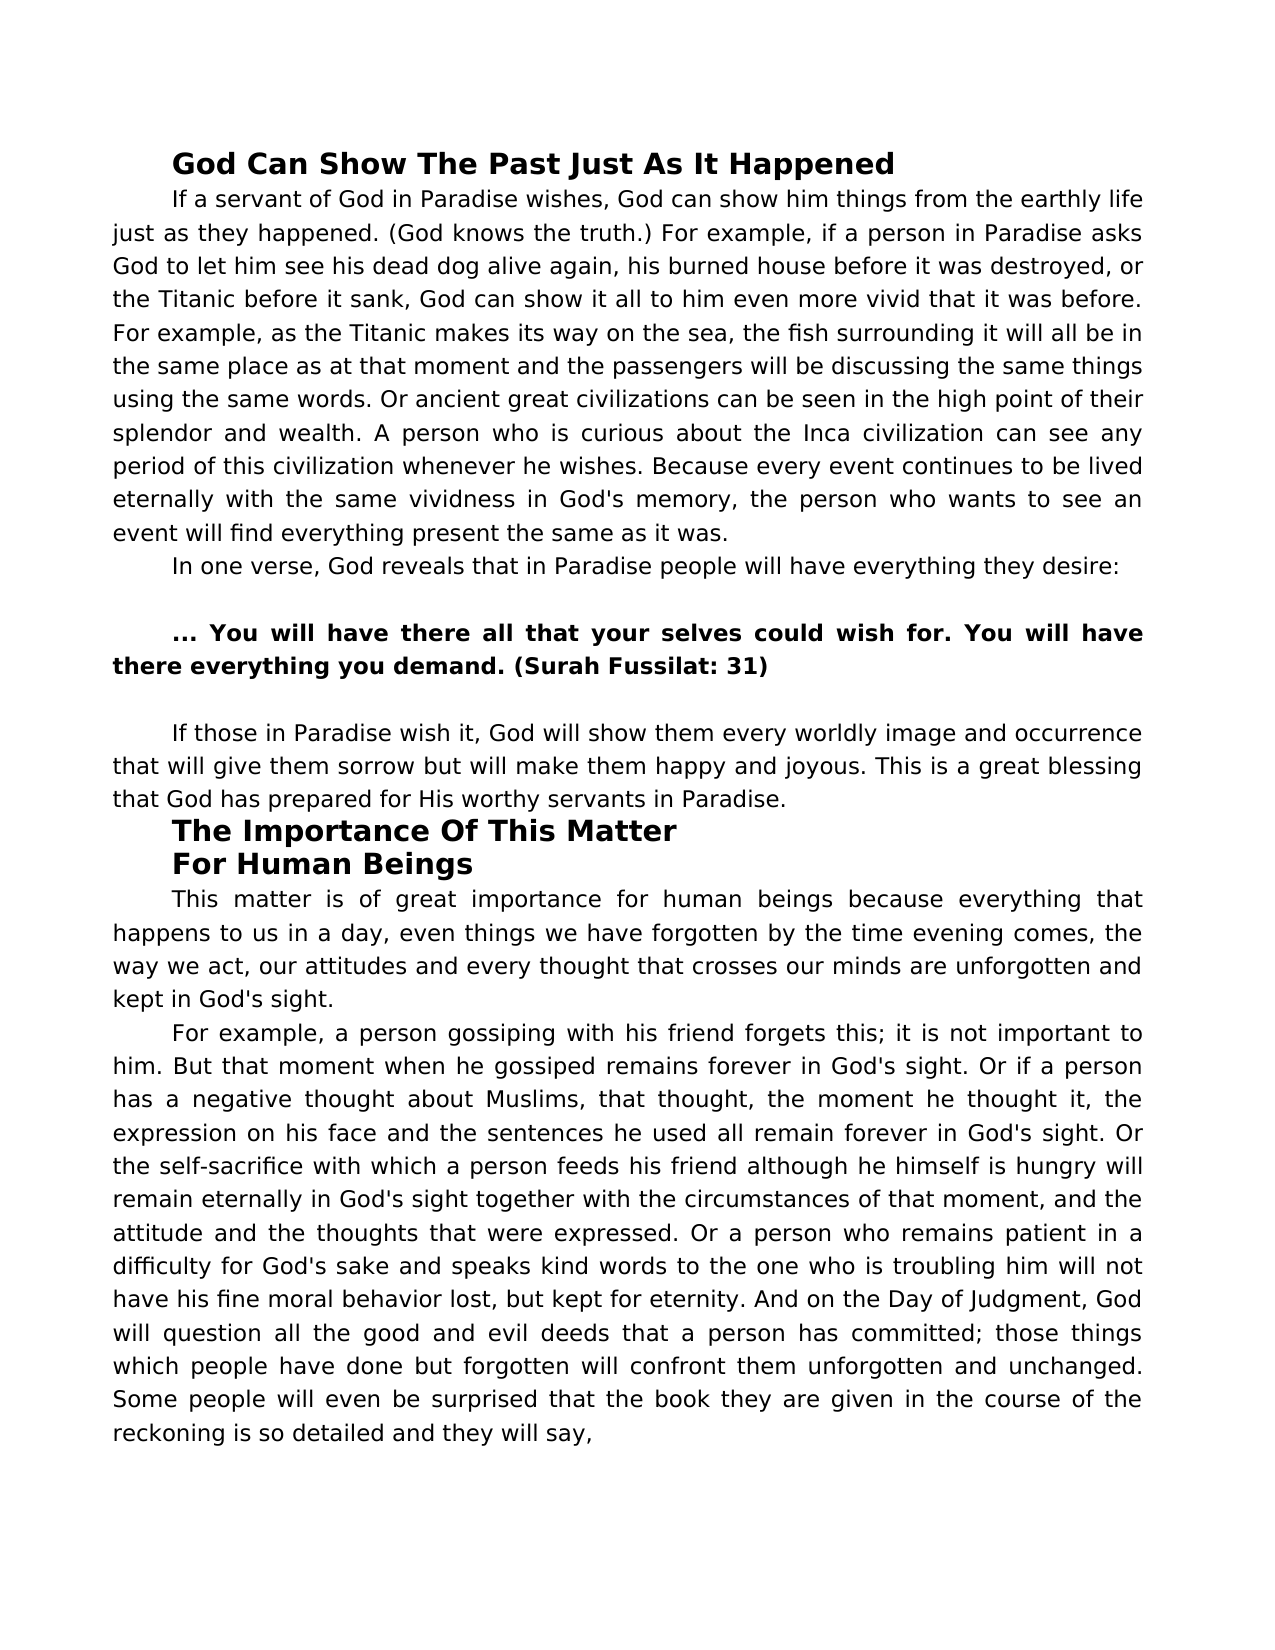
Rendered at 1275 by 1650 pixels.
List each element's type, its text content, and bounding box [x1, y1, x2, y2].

text If a servant of God in Paradise wishes, God can show him things from the earthly life just as they happened. (God knows the truth.) For example, if a person in Paradise asks God to let him see his dead dog alive again, his burned house before it was destroyed, or the Titanic before it sank, God can show it all to him even more vivid that it was before. For example, as the Titanic makes its way on the sea, the fish surrounding it will all be in the same place as at that moment and the passengers will be discussing the same things using the same words. Or ancient great civilizations can be seen in the high point of their splendor and wealth. A person who is curious about the Inca civilization can see any period of this civilization whenever he wishes. Because every event continues to be lived eternally with the same vividness in God's memory, the person who wants to see an event will find everything present the same as it was. [112, 181, 1145, 548]
text For Human Beings [112, 848, 1145, 881]
text For example, a person gossiping with his friend forgets this; it is not important to him. But that moment when he gossiped remains forever in God's sight. Or if a person has a negative thought about Muslims, that thought, the moment he thought it, the expression on his face and the sentences he used all remain forever in God's sight. Or the self-sacrifice with which a person feeds his friend although he himself is hungry will remain eternally in God's sight together with the circumstances of that moment, and the attitude and the thoughts that were expressed. Or a person who remains patient in a difficulty for God's sake and speaks kind words to the one who is troubling him will not have his fine moral behavior lost, but kept for eternity. And on the Day of Judgment, God will question all the good and evil deeds that a person has committed; those things which people have done but forgotten will confront them unforgotten and unchanged. Some people will even be surprised that the book they are given in the course of the reckoning is so detailed and they will say, [112, 1014, 1145, 1448]
text The Importance Of This Matter [112, 814, 1145, 848]
text In one verse, God reveals that in Paradise people will have everything they desire: [112, 548, 1145, 581]
text This matter is of great importance for human beings because everything that happens to us in a day, even things we have forgotten by the time evening comes, the way we act, our attitudes and every thought that crosses our minds are unforgotten and kept in God's sight. [112, 881, 1145, 1014]
text God Can Show The Past Just As It Happened [112, 148, 1145, 181]
text If those in Paradise wish it, God will show them every worldly image and occurrence that will give them sorrow but will make them happy and joyous. This is a great blessing that God has prepared for His worthy servants in Paradise. [112, 714, 1145, 814]
text ... You will have there all that your selves could wish for. You will have there everything you demand. (Surah Fussilat: 31) [112, 614, 1145, 681]
